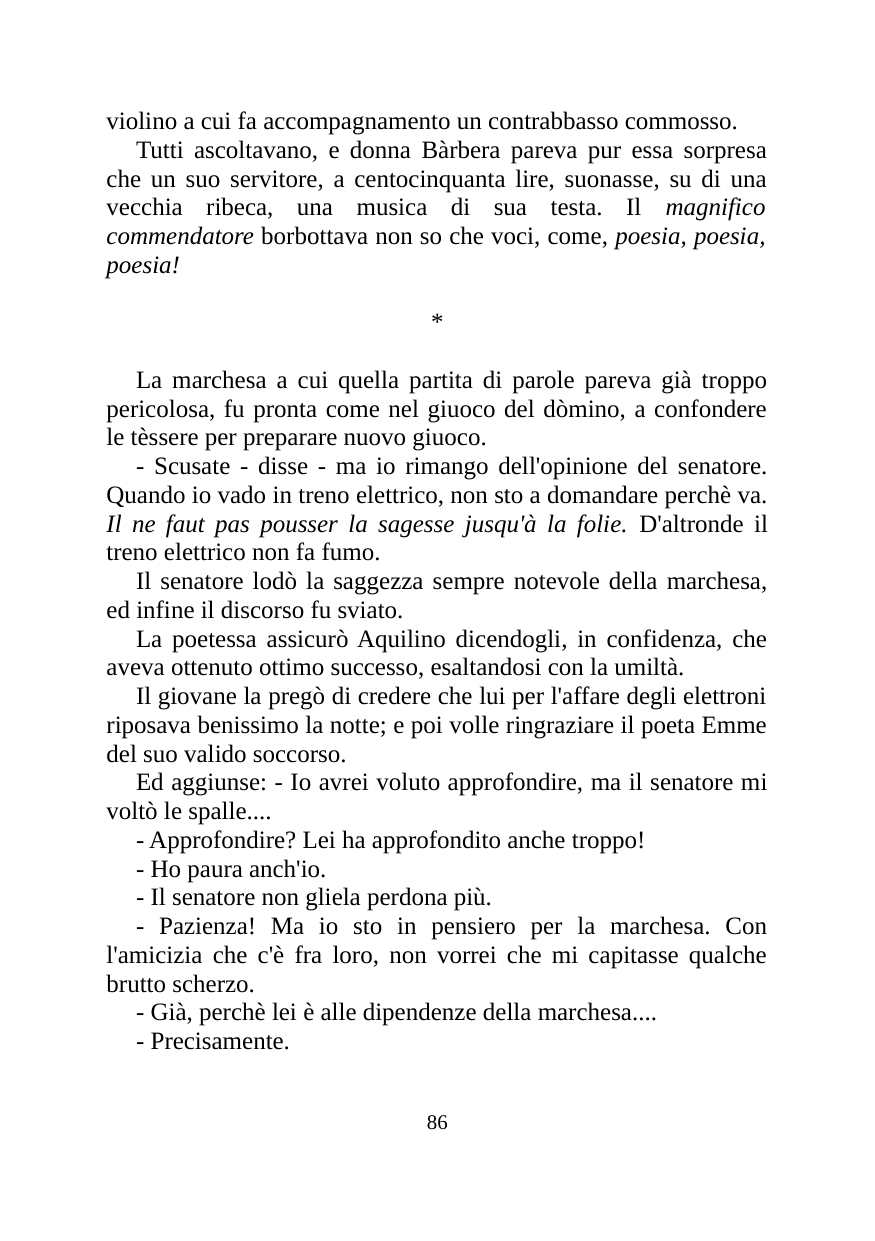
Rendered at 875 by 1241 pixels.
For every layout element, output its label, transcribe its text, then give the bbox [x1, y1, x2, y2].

text Il giovane la pregò di credere che lui per l'affare degli elettroni riposava benissimo la notte; e poi volle ringraziare il poeta Emme del suo valido soccorso. [106, 681, 768, 767]
text Ed aggiunse: - Io avrei voluto approfondire, ma il senatore mi voltò le spalle.... [106, 767, 768, 825]
text La poetessa assicurò Aquilino dicendogli, in confidenza, che aveva ottenuto ottimo successo, esaltandosi con la umiltà. [106, 624, 768, 681]
text La marchesa a cui quella partita di parole pareva già troppo pericolosa, fu pronta come nel giuoco del dòmino, a confondere le tèssere per preparare nuovo giuoco. [106, 365, 768, 451]
text * [106, 307, 768, 336]
text Tutti ascoltavano, e donna Bàrbera pareva pur essa sorpresa che un suo servitore, a centocinquanta lire, suonasse, su di una vecchia ribeca, una musica di sua testa. Il magnifico commendatore borbottava non so che voci, come, poesia, poesia, poesia! [106, 135, 768, 279]
text - Il senatore non gliela perdona più. [106, 882, 768, 911]
text - Pazienza! Ma io sto in pensiero per la marchesa. Con l'amicizia che c'è fra loro, non vorrei che mi capitasse qualche brutto scherzo. [106, 911, 768, 997]
text - Precisamente. [106, 1026, 768, 1055]
text Il senatore lodò la saggezza sempre notevole della marchesa, ed infine il discorso fu sviato. [106, 566, 768, 624]
text - Ho paura anch'io. [106, 854, 768, 882]
text violino a cui fa accompagnamento un contrabbasso commosso. [106, 106, 768, 135]
text - Approfondire? Lei ha approfondito anche troppo! [106, 825, 768, 854]
text - Già, perchè lei è alle dipendenze della marchesa.... [106, 997, 768, 1026]
text - Scusate - disse - ma io rimango dell'opinione del senatore. Quando io vado in treno elettrico, non sto a domandare perchè va. Il ne faut pas pousser la sagesse jusqu'à la folie. D'altronde il treno elettrico non fa fumo. [106, 451, 768, 566]
